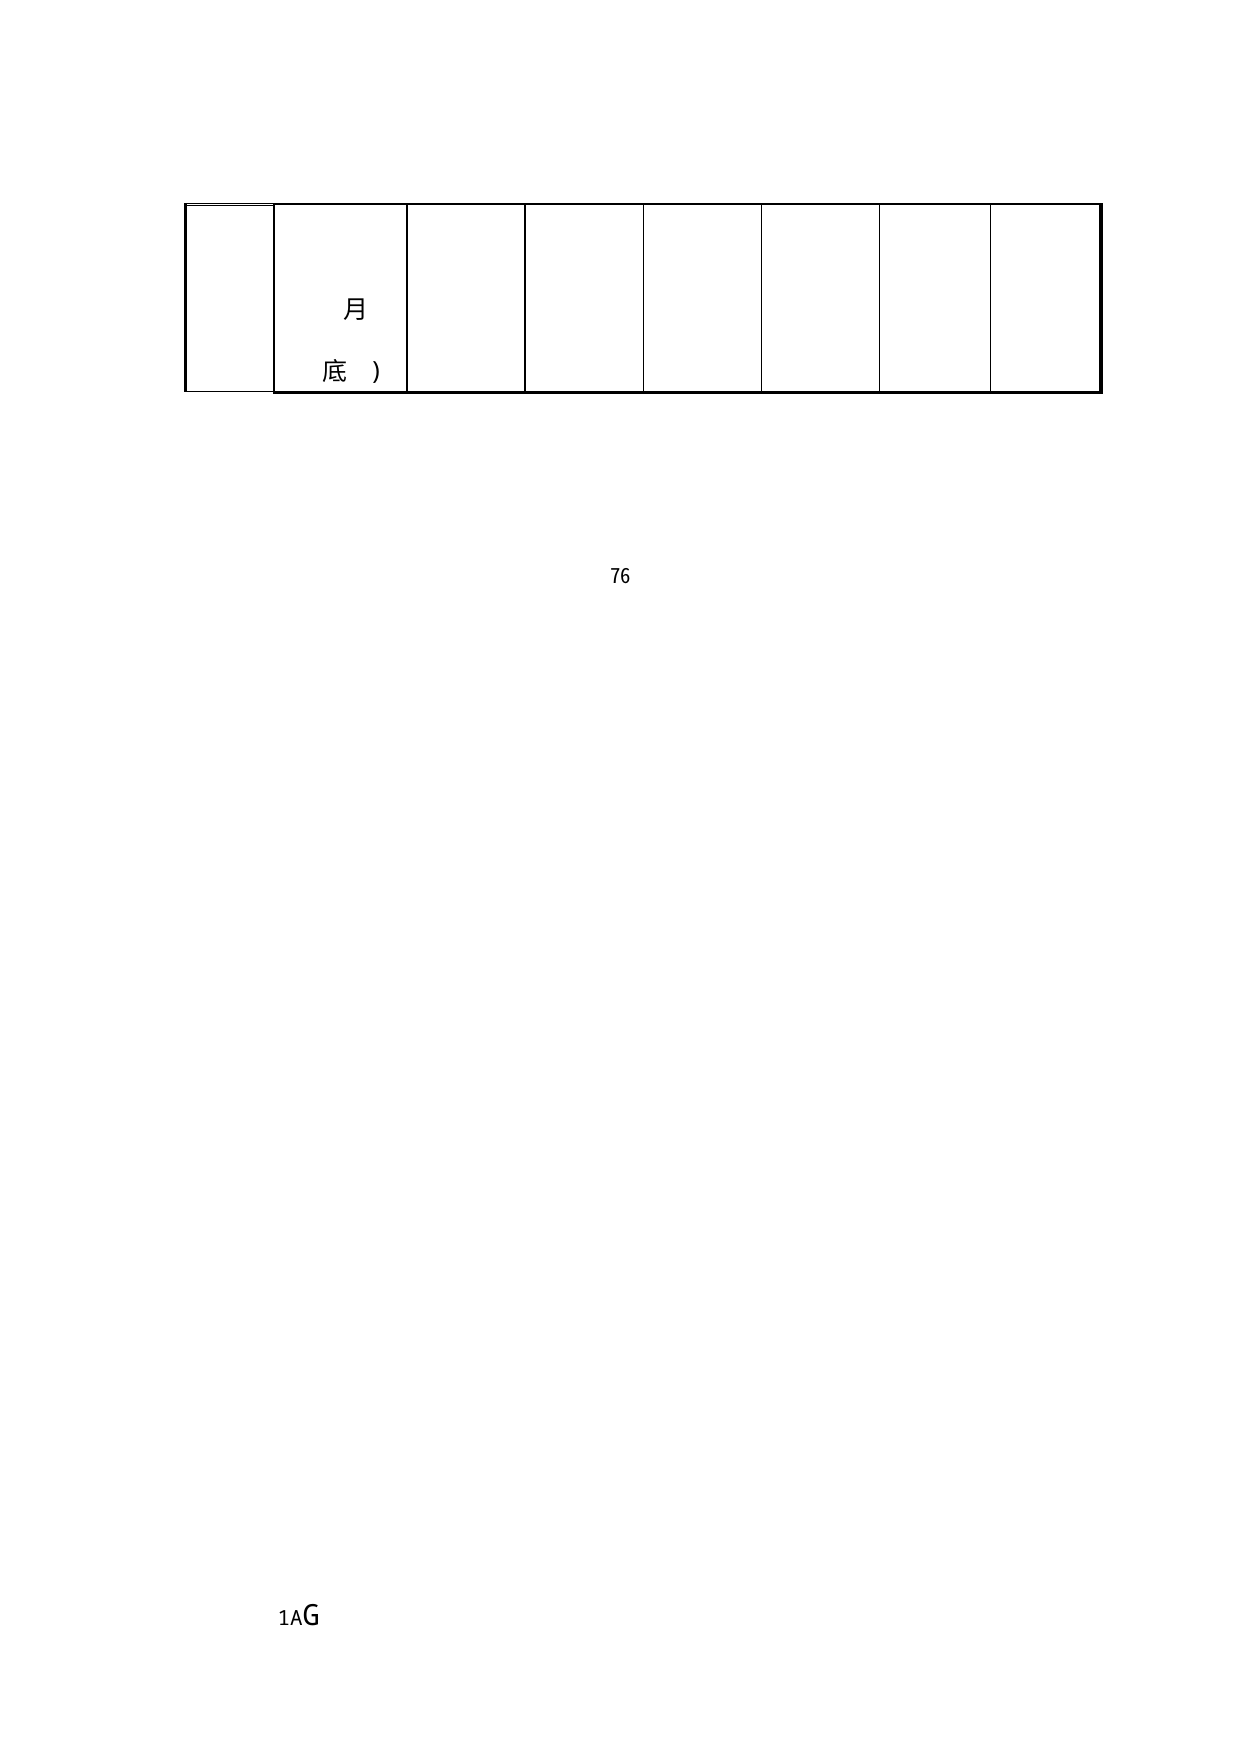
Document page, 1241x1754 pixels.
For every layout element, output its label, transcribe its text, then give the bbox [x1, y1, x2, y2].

table_cell 月底) [275, 205, 406, 391]
table_cell [187, 206, 273, 391]
table_cell [880, 205, 990, 391]
table_cell [644, 205, 761, 391]
table_cell [408, 205, 524, 391]
table_cell [991, 205, 1099, 391]
table_cell [762, 205, 879, 391]
table_cell [526, 205, 643, 391]
